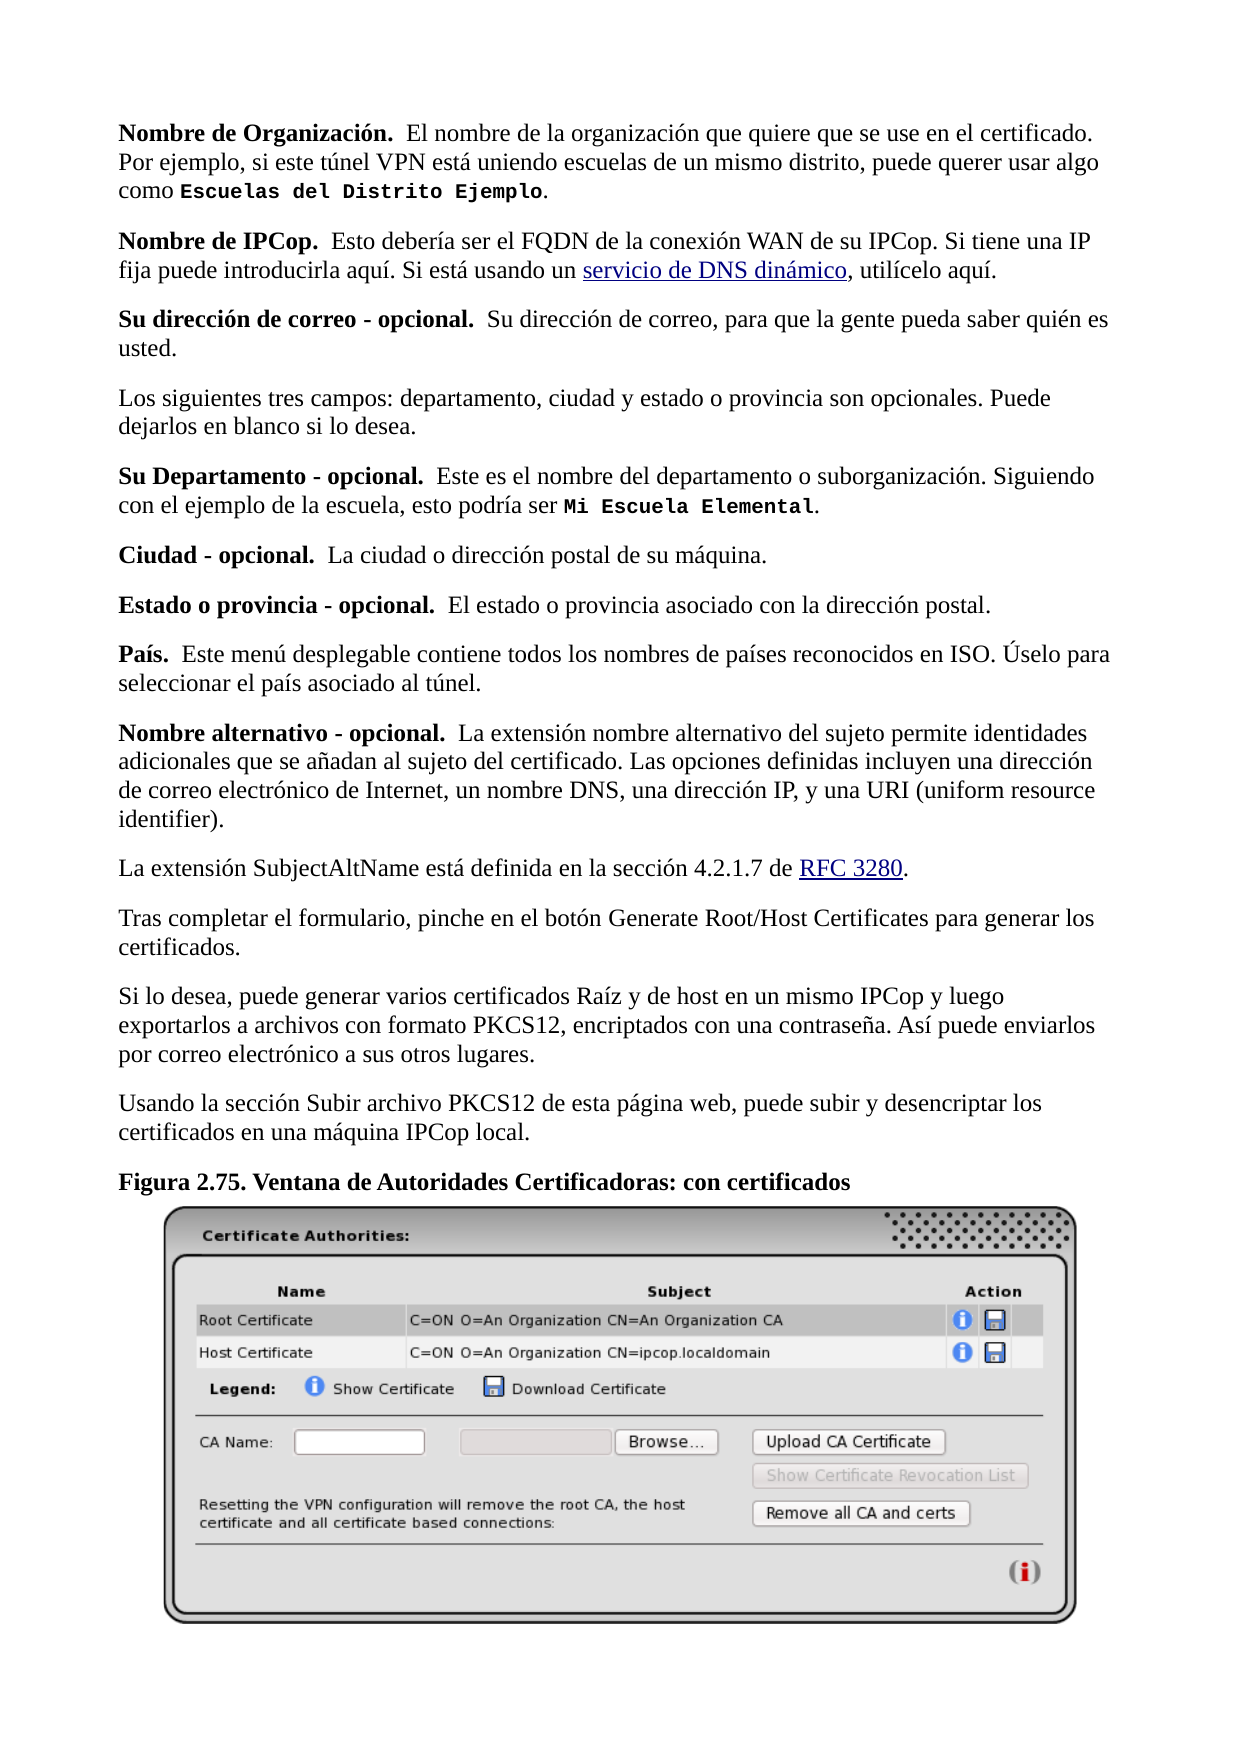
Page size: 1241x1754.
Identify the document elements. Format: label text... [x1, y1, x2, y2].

text Su dirección de correo - opcional. Su dirección de correo, para que la gente pueda saber quién es usted. [118, 304, 1122, 362]
text Nombre de IPCop. Esto debería ser el FQDN de la conexión WAN de su IPCop. Si tiene una IP fija puede introducirla aquí. Si está usando un servicio de DNS dinámico, utilícelo aquí. [118, 226, 1122, 283]
text Tras completar el formulario, pinche en el botón Generate Root/Host Certificates para generar los certificados. [118, 903, 1122, 961]
text Nombre alternativo - opcional. La extensión nombre alternativo del sujeto permite identidades adicionales que se añadan al sujeto del certificado. Las opciones definidas incluyen una dirección de correo electrónico de Internet, un nombre DNS, una dirección IP, y una URI (uniform resource identifier). [118, 718, 1122, 833]
text Los siguientes tres campos: departamento, ciudad y estado o provincia son opcionales. Puede dejarlos en blanco si lo desea. [118, 383, 1122, 440]
text Si lo desea, puede generar varios certificados Raíz y de host en un mismo IPCop y luego exportarlos a archivos con formato PKCS12, encriptados con una contraseña. Así puede enviarlos por correo electrónico a sus otros lugares. [118, 981, 1122, 1068]
text Ciudad - opcional. La ciudad o dirección postal de su máquina. [118, 540, 1122, 569]
text Su Departamento - opcional. Este es el nombre del departamento o suborganización. Siguiendo con el ejemplo de la escuela, esto podría ser Mi Escuela Elemental. [118, 461, 1122, 519]
text Estado o provincia - opcional. El estado o provincia asociado con la dirección postal. [118, 590, 1122, 618]
title Figura 2.75. Ventana de Autoridades Certificadoras: con certificados [118, 1167, 1122, 1196]
text Nombre de Organización. El nombre de la organización que quiere que se use en el certificado. Por ejemplo, si este túnel VPN está uniendo escuelas de un mismo distrito, puede querer usar algo como Escuelas del Distrito Ejemplo. [118, 118, 1122, 205]
text País. Este menú desplegable contiene todos los nombres de países reconocidos en ISO. Úselo para seleccionar el país asociado al túnel. [118, 639, 1122, 697]
text La extensión SubjectAltName está definida en la sección 4.2.1.7 de RFC 3280. [118, 853, 1122, 882]
picture [163, 1206, 1077, 1624]
text Usando la sección Subir archivo PKCS12 de esta página web, puede subir y desencriptar los certificados en una máquina IPCop local. [118, 1088, 1122, 1146]
